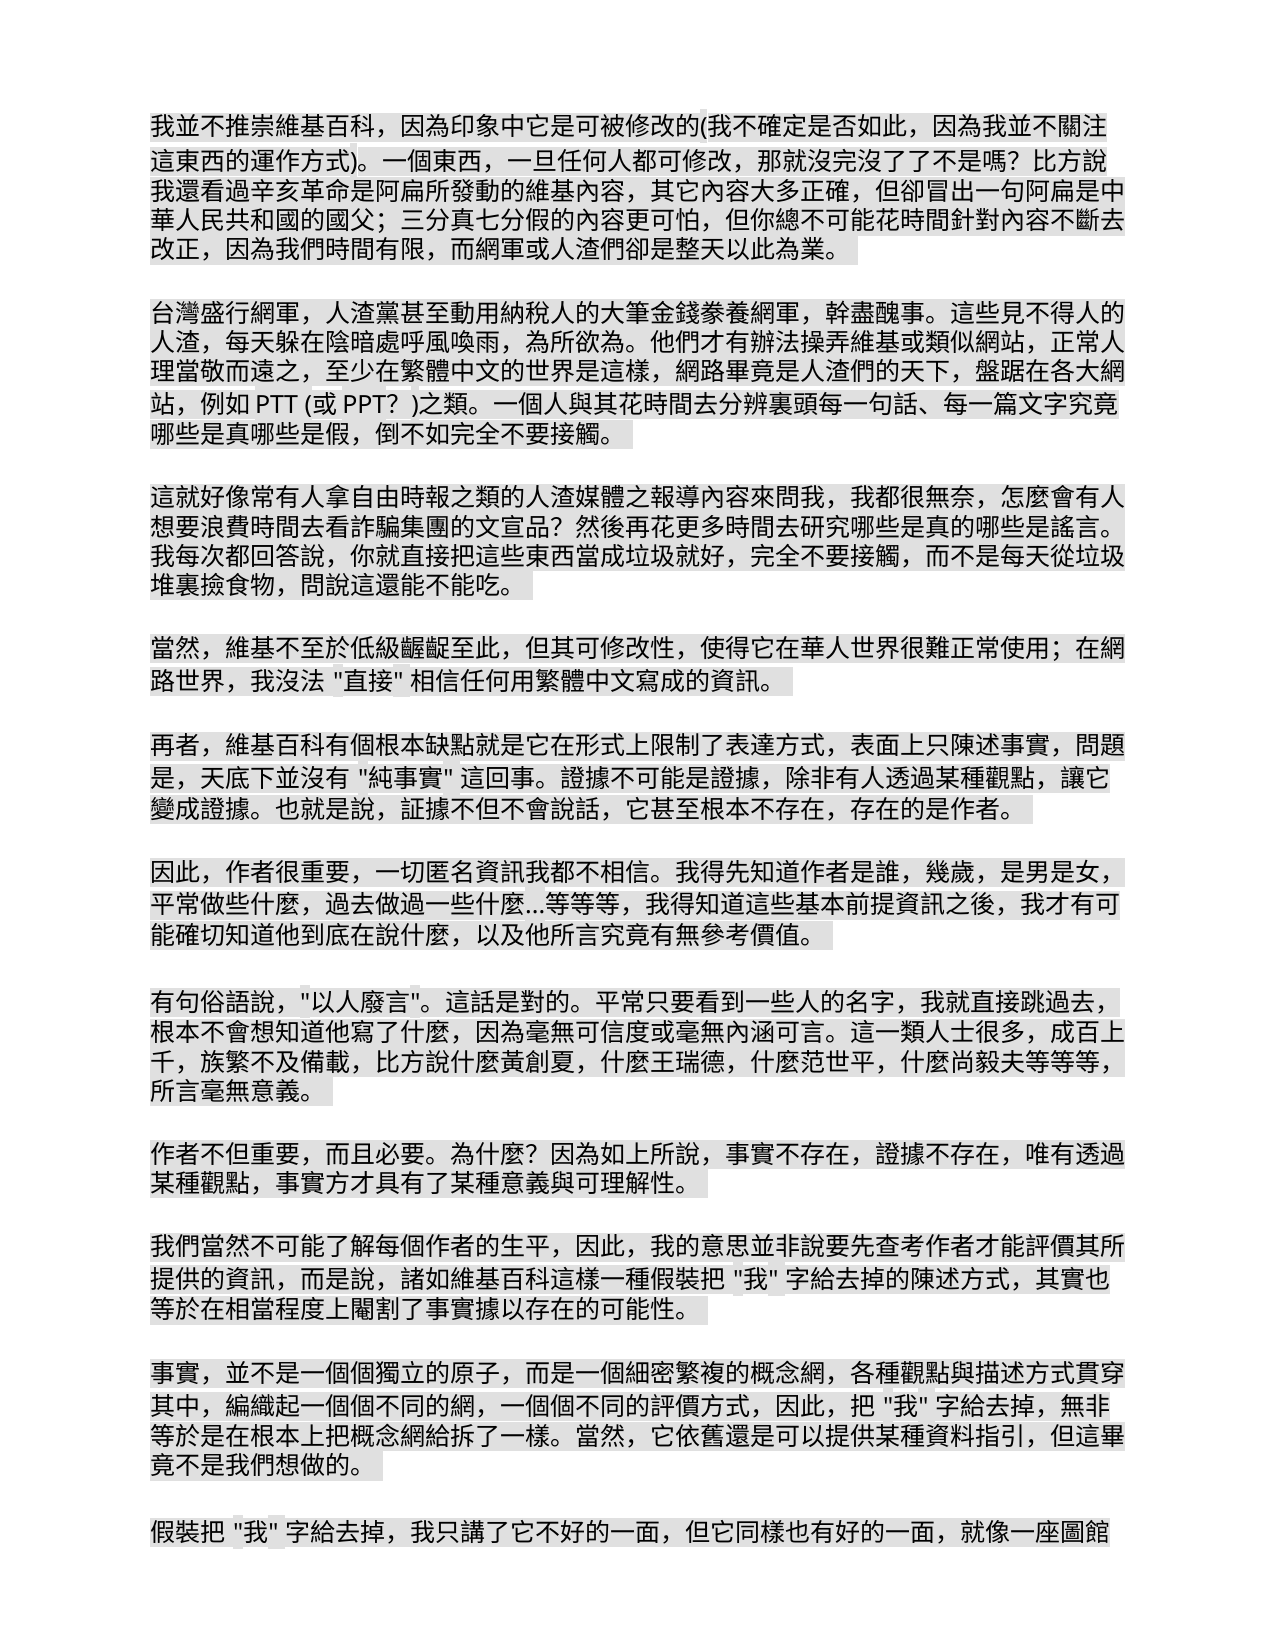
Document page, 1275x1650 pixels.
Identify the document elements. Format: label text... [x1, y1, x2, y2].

text 我並不推崇維基百科，因為印象中它是可被修改的(我不確定是否如此，因為我並不關注這東西的運作方式)。一個東西，一旦任何人都可修改，那就沒完沒了了不是嗎？比方說我還看過辛亥革命是阿扁所發動的維基內容，其它內容大多正確，但卻冒出一句阿扁是中華人民共和國的國父；三分真七分假的內容更可怕，但你總不可能花時間針對內容不斷去改正，因為我們時間有限，而網軍或人渣們卻是整天以此為業。 台灣盛行網軍，人渣黨甚至動用納稅人的大筆金錢豢養網軍，幹盡醜事。這些見不得人的人渣，每天躲在陰暗處呼風喚雨，為所欲為。他們才有辦法操弄維基或類似網站，正常人理當敬而遠之，至少在繁體中文的世界是這樣，網路畢竟是人渣們的天下，盤踞在各大網站，例如PTT (或PPT？)之類。一個人與其花時間去分辨裏頭每一句話、每一篇文字究竟哪些是真哪些是假，倒不如完全不要接觸。 這就好像常有人拿自由時報之類的人渣媒體之報導內容來問我，我都很無奈，怎麼會有人想要浪費時間去看詐騙集團的文宣品？然後再花更多時間去研究哪些是真的哪些是謠言。我每次都回答說，你就直接把這些東西當成垃圾就好，完全不要接觸，而不是每天從垃圾堆裏撿食物，問說這還能不能吃。 當然，維基不至於低級齷齪至此，但其可修改性，使得它在華人世界很難正常使用；在網路世界，我沒法 "直接" 相信任何用繁體中文寫成的資訊。 再者，維基百科有個根本缺點就是它在形式上限制了表達方式，表面上只陳述事實，問題是，天底下並沒有 "純事實" 這回事。證據不可能是證據，除非有人透過某種觀點，讓它變成證據。也就是說，証據不但不會說話，它甚至根本不存在，存在的是作者。 因此，作者很重要，一切匿名資訊我都不相信。我得先知道作者是誰，幾歲，是男是女，平常做些什麼，過去做過一些什麼...等等等，我得知道這些基本前提資訊之後，我才有可能確切知道他到底在說什麼，以及他所言究竟有無參考價值。 有句俗語說，"以人廢言"。這話是對的。平常只要看到一些人的名字，我就直接跳過去，根本不會想知道他寫了什麼，因為毫無可信度或毫無內涵可言。這一類人士很多，成百上千，族繁不及備載，比方說什麼黃創夏，什麼王瑞德，什麼范世平，什麼尚毅夫等等等，所言毫無意義。 作者不但重要，而且必要。為什麼？因為如上所說，事實不存在，證據不存在，唯有透過某種觀點，事實方才具有了某種意義與可理解性。 我們當然不可能了解每個作者的生平，因此，我的意思並非說要先查考作者才能評價其所提供的資訊，而是說，諸如維基百科這樣一種假裝把 "我" 字給去掉的陳述方式，其實也等於在相當程度上閹割了事實據以存在的可能性。 事實，並不是一個個獨立的原子，而是一個細密繁複的概念網，各種觀點與描述方式貫穿其中，編織起一個個不同的網，一個個不同的評價方式，因此，把 "我" 字給去掉，無非等於是在根本上把概念網給拆了一樣。當然，它依舊還是可以提供某種資料指引，但這畢竟不是我們想做的。 假裝把 "我" 字給去掉，我只講了它不好的一面，但它同樣也有好的一面，就像一座圖館 [150, 75, 1125, 1549]
